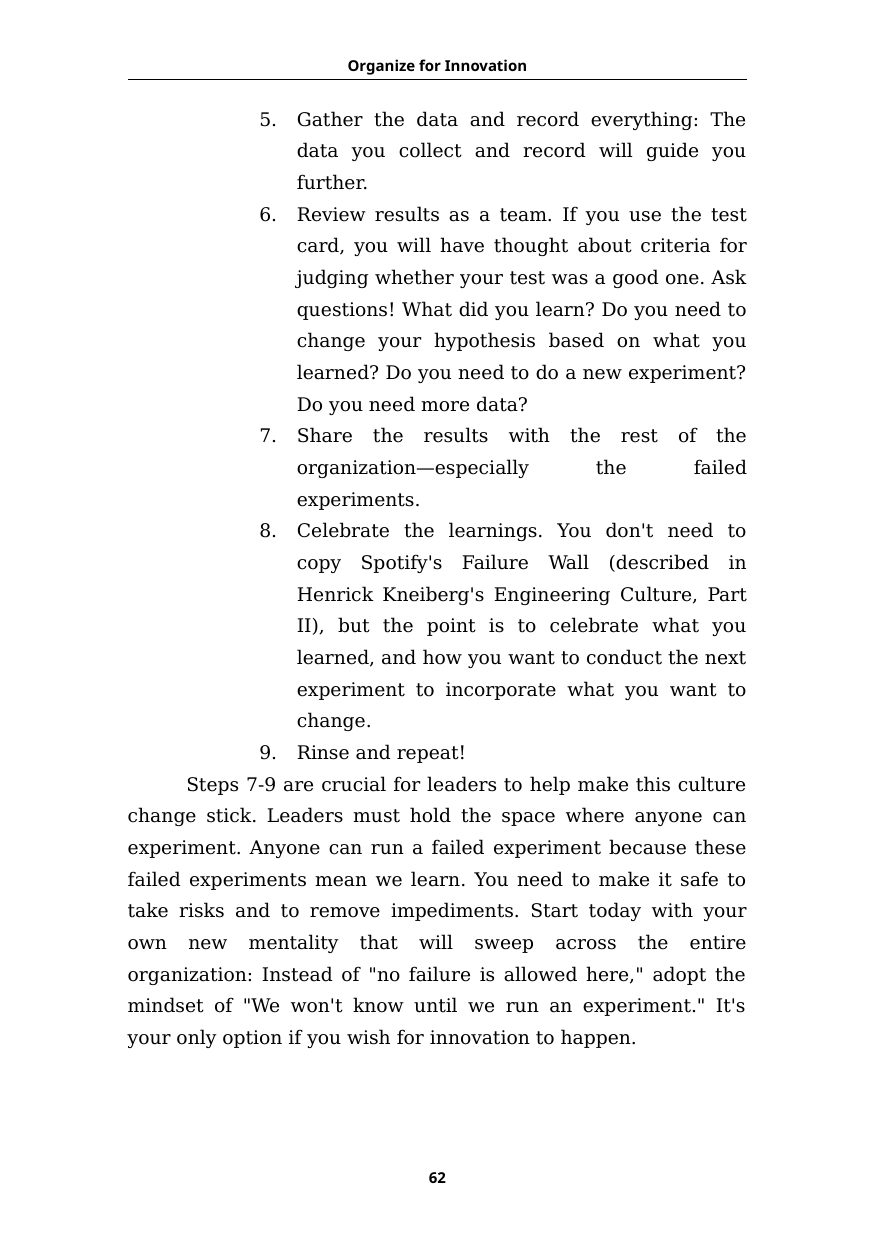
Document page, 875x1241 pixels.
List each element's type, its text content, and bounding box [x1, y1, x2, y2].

list Gather the data and record everything: The data you collect and record will guide you further. [259, 109, 747, 194]
list Share the results with the rest of the organization—especially the failed experiments. [259, 425, 747, 511]
list Celebrate the learnings. You don't need to copy Spotify's Failure Wall (described in Henrick Kneiberg's Engineering Culture, Part II), but the point is to celebrate what you learned, and how you want to conduct the next experiment to incorporate what you want to change. [259, 520, 747, 732]
list Review results as a team. If you use the test card, you will have thought about criteria for judging whether your test was a good one. Ask questions! What did you learn? Do you need to change your hypothesis based on what you learned? Do you need to do a new experiment? Do you need more data? [259, 204, 747, 416]
text Steps 7-9 are crucial for leaders to help make this culture change stick. Leaders must hold the space where anyone can experiment. Anyone can run a failed experiment because these failed experiments mean we learn. You need to make it safe to take risks and to remove impediments. Start today with your own new mentality that will sweep across the entire organization: Instead of "no failure is allowed here," adopt the mindset of "We won't know until we run an experiment." It's your only option if you wish for innovation to happen. [127, 774, 747, 1049]
list Rinse and repeat! [259, 742, 747, 764]
